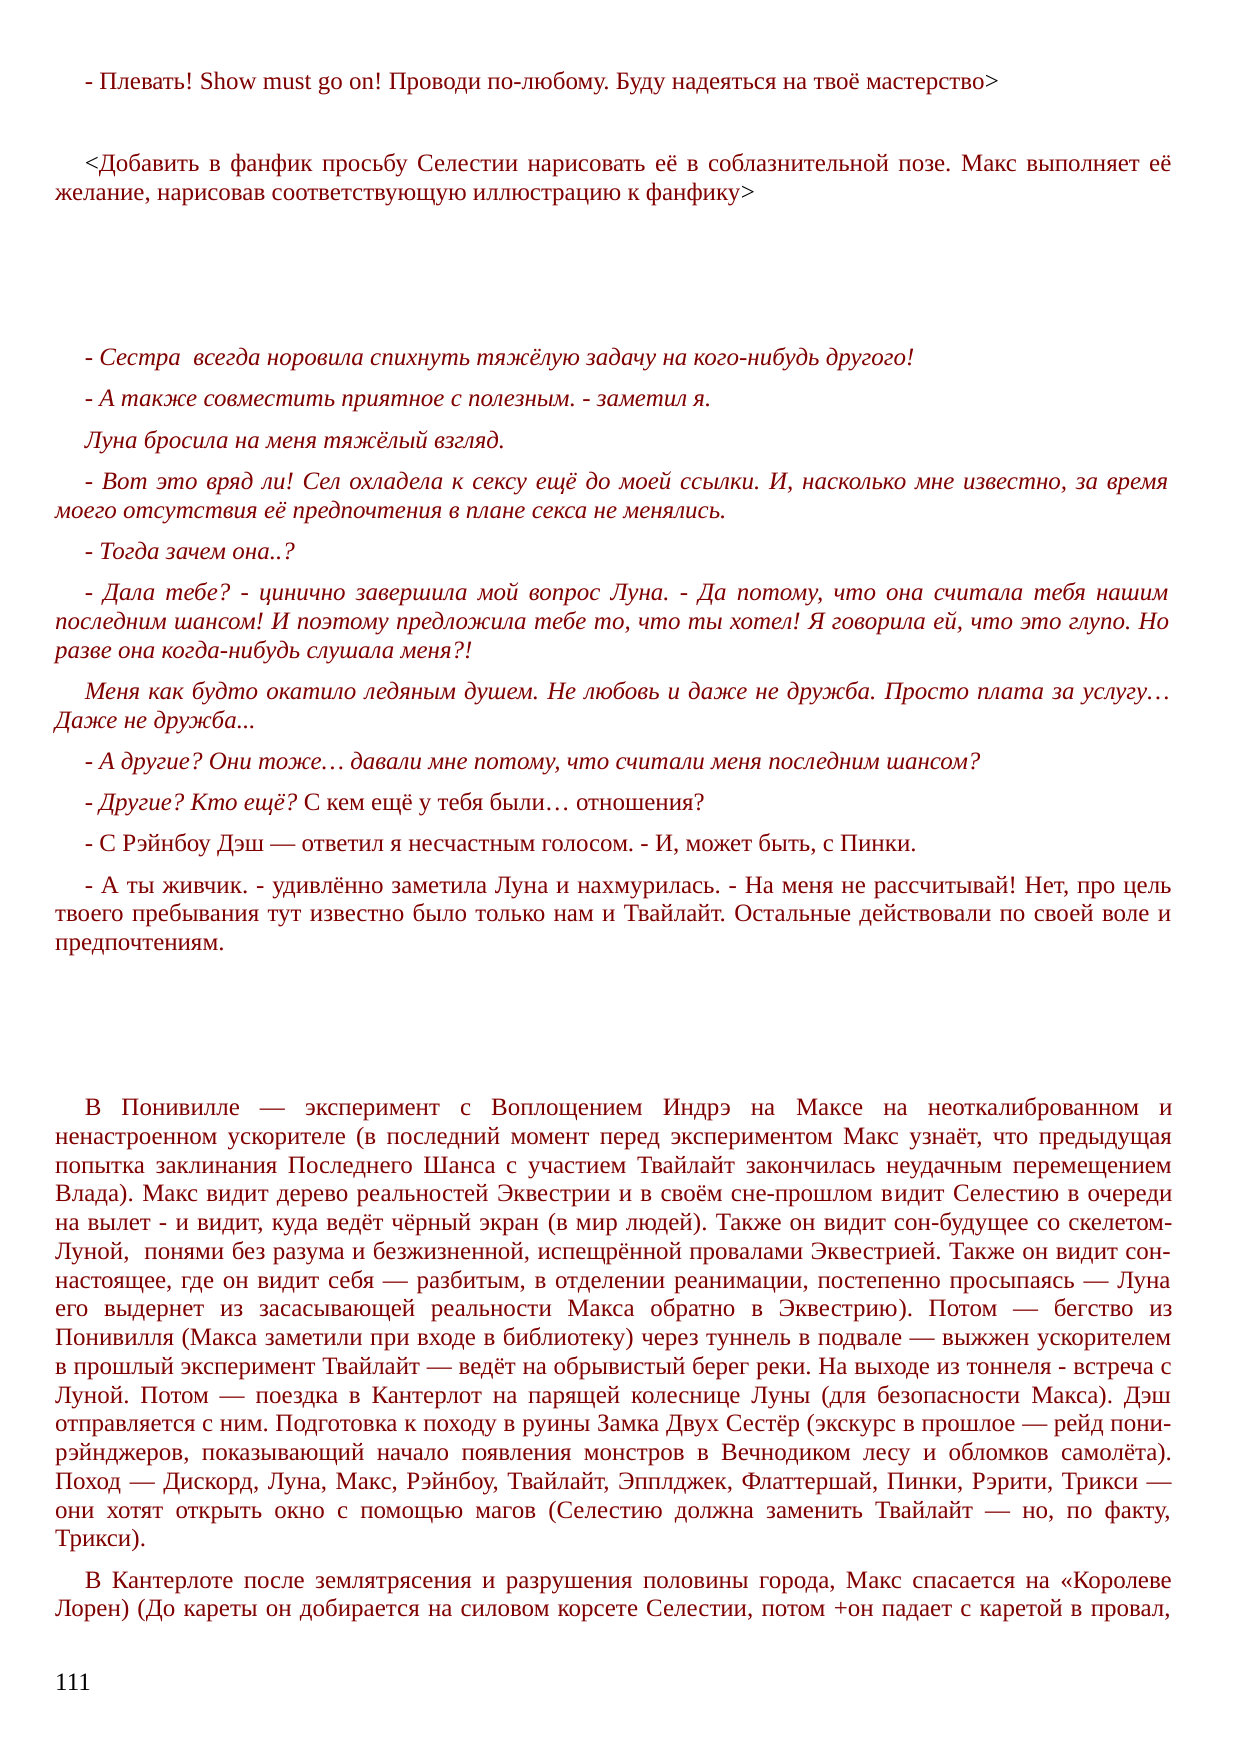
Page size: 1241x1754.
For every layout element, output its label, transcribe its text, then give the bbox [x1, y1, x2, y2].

text В Понивилле — эксперимент с Воплощением Индрэ на Максе на неоткалиброванном и ненастроенном ускорителе (в последний момент перед экспериментом Макс узнаёт, что предыдущая попытка заклинания Последнего Шанса с участием Твайлайт закончилась неудачным перемещением Влада). Макс видит дерево реальностей Эквестрии и в своём сне-прошлом видит Селестию в очереди на вылет - и видит, куда ведёт чёрный экран (в мир людей). Также он видит сон-будущее со скелетом-Луной, понями без разума и безжизненной, испещрённой провалами Эквестрией. Также он видит сон-настоящее, где он видит себя — разбитым, в отделении реанимации, постепенно просыпаясь — Луна его выдернет из засасывающей реальности Макса обратно в Эквестрию). Потом — бегство из Понивилля (Макса заметили при входе в библиотеку) через туннель в подвале — выжжен ускорителем в прошлый эксперимент Твайлайт — ведёт на обрывистый берег реки. На выходе из тоннеля - встреча с Луной. Потом — поездка в Кантерлот на парящей колеснице Луны (для безопасности Макса). Дэш отправляется с ним. Подготовка к походу в руины Замка Двух Сестёр (экскурс в прошлое — рейд пони-рэйнджеров, показывающий начало появления монстров в Вечнодиком лесу и обломков самолёта). Поход — Дискорд, Луна, Макс, Рэйнбоу, Твайлайт, Эпплджек, Флаттершай, Пинки, Рэрити, Трикси — они хотят открыть окно с помощью магов (Селестию должна заменить Твайлайт — но, по факту, Трикси). [55, 1092, 1173, 1552]
text - Другие? Кто ещё? С кем ещё у тебя были… отношения? [55, 787, 1173, 816]
text - Дала тебе? - цинично завершила мой вопрос Луна. - Да потому, что она считала тебя нашим последним шансом! И поэтому предложила тебе то, что ты хотел! Я говорила ей, что это глупо. Но разве она когда-нибудь слушала меня?! [55, 577, 1173, 663]
text <Добавить в фанфик просьбу Селестии нарисовать её в соблазнительной позе. Макс выполняет её желание, нарисовав соответствующую иллюстрацию к фанфику> [55, 148, 1173, 206]
text - Вот это вряд ли! Сел охладела к сексу ещё до моей ссылки. И, насколько мне известно, за время моего отсутствия её предпочтения в плане секса не менялись. [55, 466, 1173, 523]
text - А также совместить приятное с полезным. - заметил я. [55, 383, 1173, 412]
text - Сестра всегда норовила спихнуть тяжёлую задачу на кого-нибудь другого! [55, 342, 1173, 371]
text - С Рэйнбоу Дэш — ответил я несчастным голосом. - И, может быть, с Пинки. [55, 828, 1173, 857]
text В Кантерлоте после землятрясения и разрушения половины города, Макс спасается на «Королеве Лорен) (До кареты он добирается на силовом корсете Селестии, потом +он падает с каретой в провал, [55, 1565, 1173, 1622]
text Луна бросила на меня тяжёлый взгляд. [55, 425, 1173, 453]
text - А ты живчик. - удивлённо заметила Луна и нахмурилась. - На меня не рассчитывай! Нет, про цель твоего пребывания тут известно было только нам и Твайлайт. Остальные действовали по своей воле и предпочтениям. [55, 870, 1173, 956]
text - А другие? Они тоже… давали мне потому, что считали меня последним шансом? [55, 746, 1173, 775]
text Меня как будто окатило ледяным душем. Не любовь и даже не дружба. Просто плата за услугу… Даже не дружба... [55, 676, 1173, 733]
text - Тогда зачем она..? [55, 536, 1173, 565]
text - Плевать! Show must go on! Проводи по-любому. Буду надеяться на твоё мастерство> [55, 66, 1173, 95]
